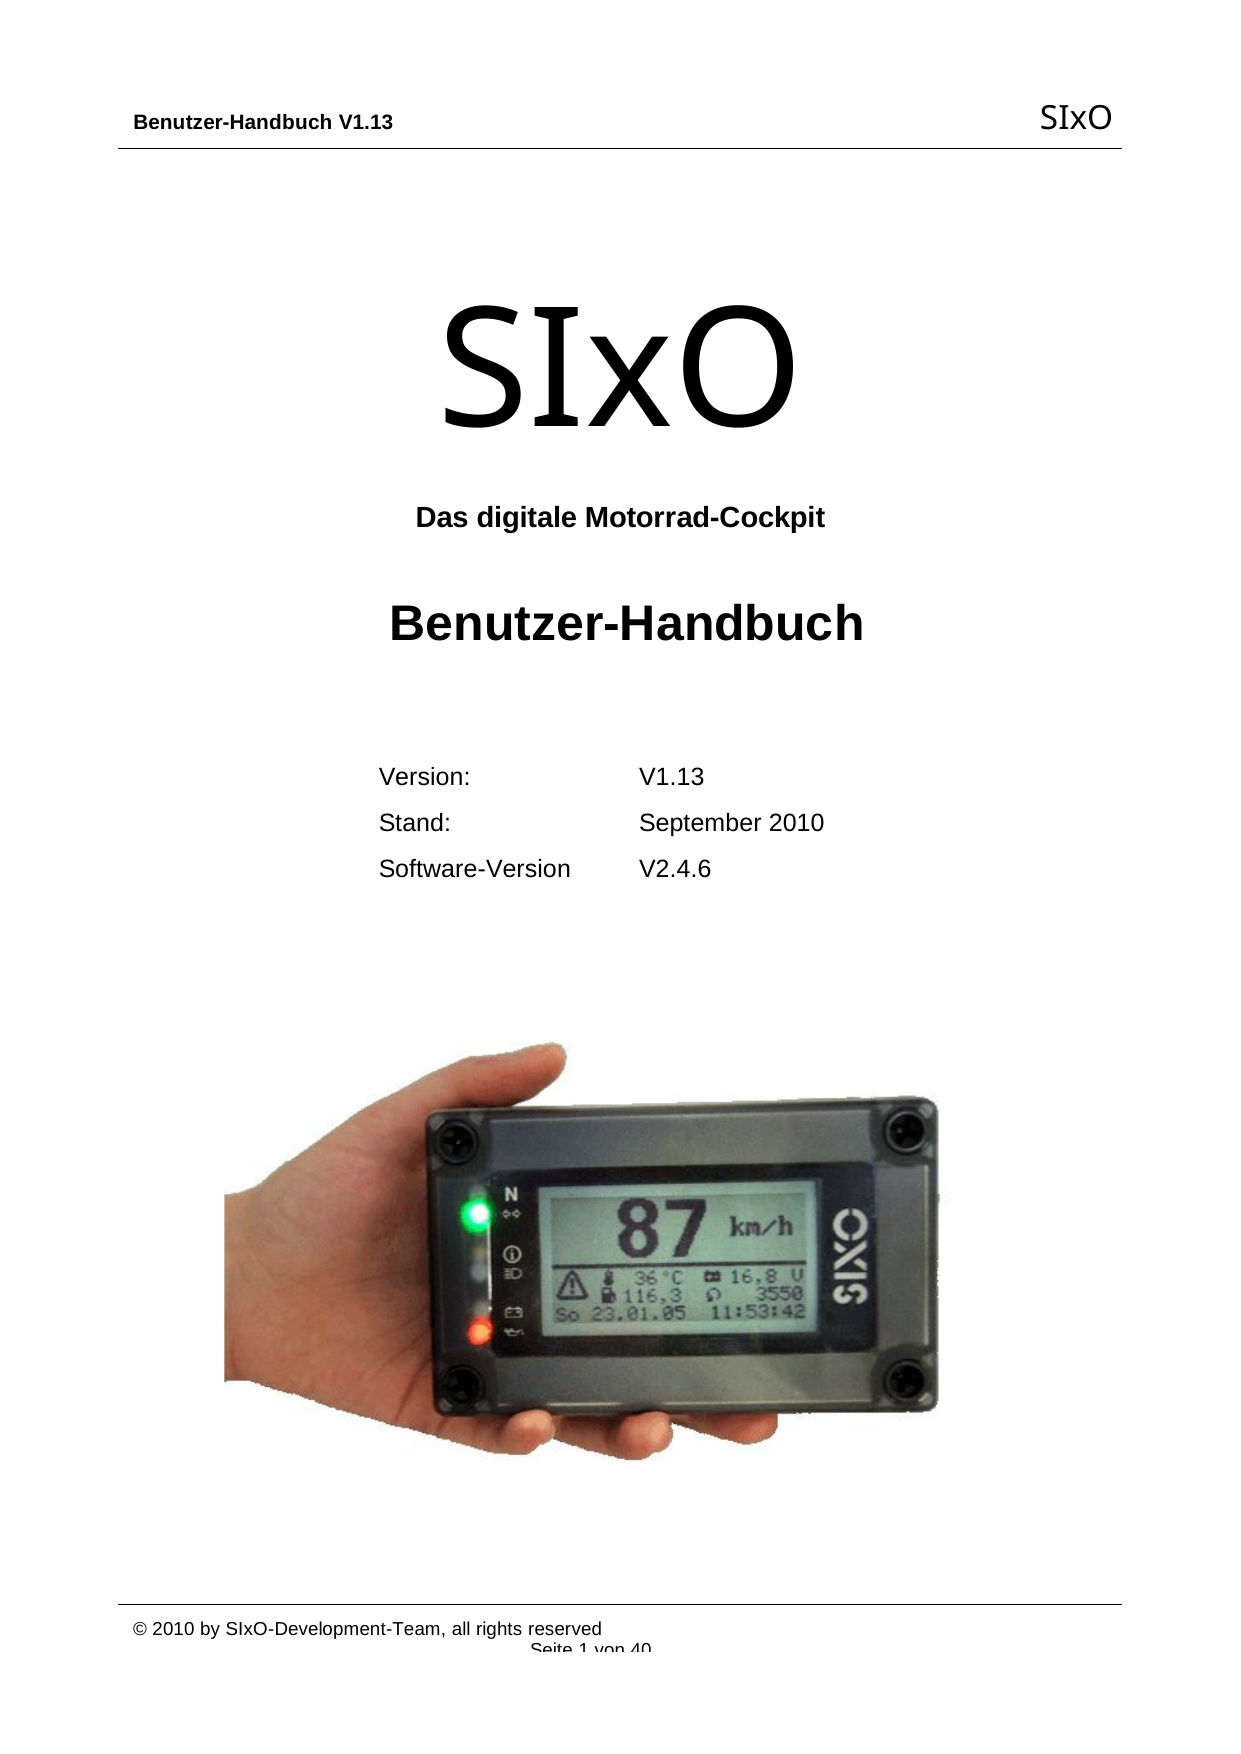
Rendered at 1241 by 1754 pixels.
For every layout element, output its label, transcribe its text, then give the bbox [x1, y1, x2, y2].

text SIxO [118, 249, 1122, 476]
picture [224, 1042, 1028, 1464]
subtitle Das digitale Motorrad-Cockpit [118, 501, 1122, 533]
text Software-Version V2.4.6 [378, 855, 1122, 883]
title Benutzer-Handbuch [118, 594, 1122, 650]
text Version: V1.13 [378, 763, 1122, 791]
text Stand: September 2010 [378, 809, 1122, 837]
